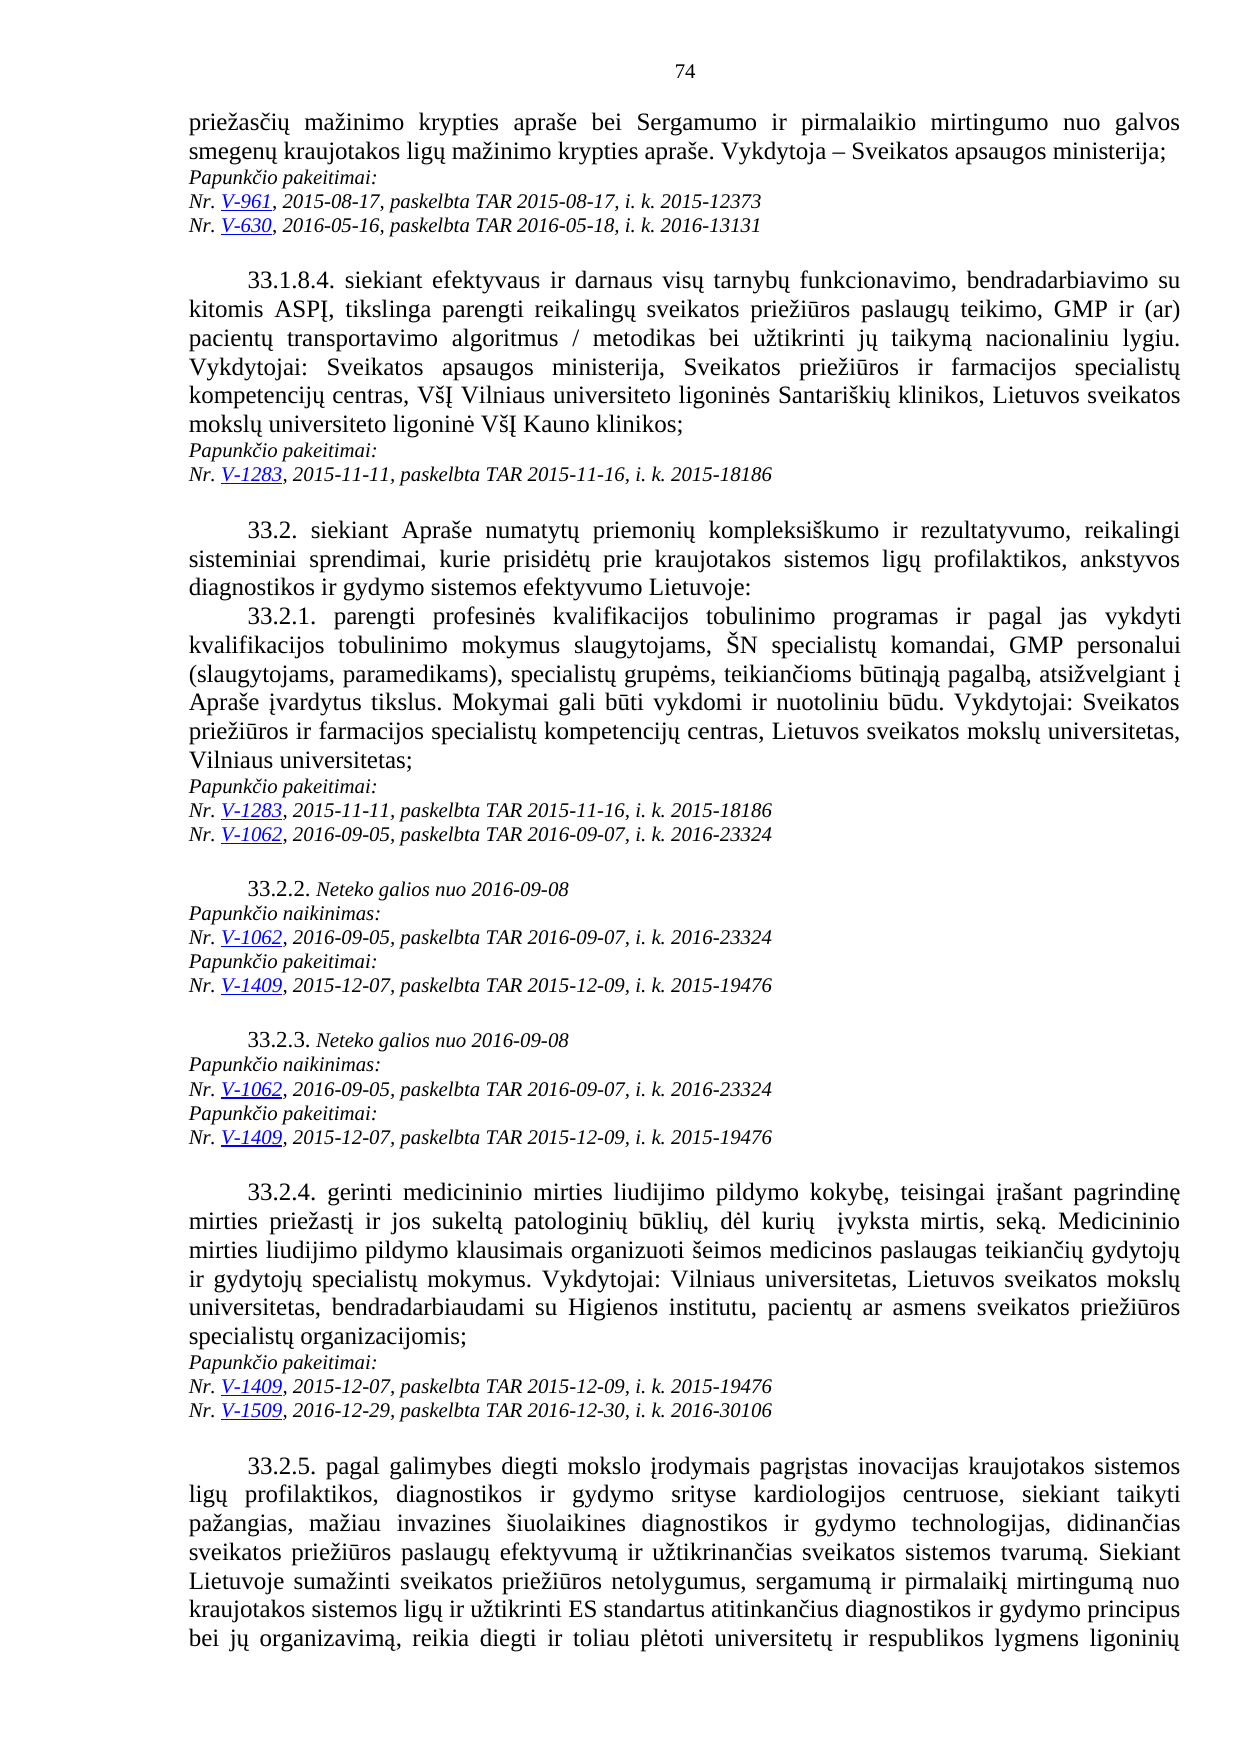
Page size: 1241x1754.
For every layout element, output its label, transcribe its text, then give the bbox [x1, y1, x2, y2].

text Nr. V-630, 2016-05-16, paskelbta TAR 2016-05-18, i. k. 2016-13131 [188, 213, 1181, 237]
text Papunkčio naikinimas: [188, 901, 1181, 925]
text Nr. V-1062, 2016-09-05, paskelbta TAR 2016-09-07, i. k. 2016-23324 [188, 925, 1181, 949]
text Nr. V-1062, 2016-09-05, paskelbta TAR 2016-09-07, i. k. 2016-23324 [188, 822, 1181, 846]
text Papunkčio pakeitimai: [188, 165, 1181, 189]
text priežasčių mažinimo krypties apraše bei Sergamumo ir pirmalaikio mirtingumo nuo galvos smegenų kraujotakos ligų mažinimo krypties apraše. Vykdytoja – Sveikatos apsaugos ministerija; [188, 107, 1181, 165]
text Nr. V-1283, 2015-11-11, paskelbta TAR 2015-11-16, i. k. 2015-18186 [188, 462, 1181, 486]
text Papunkčio pakeitimai: [188, 1350, 1181, 1374]
text 33.2.3. Neteko galios nuo 2016-09-08 [188, 1026, 1181, 1052]
text 33.2.4. gerinti medicininio mirties liudijimo pildymo kokybę, teisingai įrašant pagrindinę mirties priežastį ir jos sukeltą patologinių būklių, dėl kurių įvyksta mirtis, seką. Medicininio mirties liudijimo pildymo klausimais organizuoti šeimos medicinos paslaugas teikiančių gydytojų ir gydytojų specialistų mokymus. Vykdytojai: Vilniaus universitetas, Lietuvos sveikatos mokslų universitetas, bendradarbiaudami su Higienos institutu, pacientų ar asmens sveikatos priežiūros specialistų organizacijomis; [188, 1177, 1181, 1350]
text Papunkčio pakeitimai: [188, 438, 1181, 462]
text Nr. V-1283, 2015-11-11, paskelbta TAR 2015-11-16, i. k. 2015-18186 [188, 798, 1181, 822]
text Papunkčio pakeitimai: [188, 949, 1181, 973]
text Nr. V-1409, 2015-12-07, paskelbta TAR 2015-12-09, i. k. 2015-19476 [188, 1124, 1181, 1149]
text 33.2.5. pagal galimybes diegti mokslo įrodymais pagrįstas inovacijas kraujotakos sistemos ligų profilaktikos, diagnostikos ir gydymo srityse kardiologijos centruose, siekiant taikyti pažangias, mažiau invazines šiuolaikines diagnostikos ir gydymo technologijas, didinančias sveikatos priežiūros paslaugų efektyvumą ir užtikrinančias sveikatos sistemos tvarumą. Siekiant Lietuvoje sumažinti sveikatos priežiūros netolygumus, sergamumą ir pirmalaikį mirtingumą nuo kraujotakos sistemos ligų ir užtikrinti ES standartus atitinkančius diagnostikos ir gydymo principus bei jų organizavimą, reikia diegti ir toliau plėtoti universitetų ir respublikos lygmens ligoninių [188, 1451, 1181, 1652]
text Papunkčio naikinimas: [188, 1052, 1181, 1076]
text 33.2.2. Neteko galios nuo 2016-09-08 [188, 875, 1181, 901]
text 33.1.8.4. siekiant efektyvaus ir darnaus visų tarnybų funkcionavimo, bendradarbiavimo su kitomis ASPĮ, tikslinga parengti reikalingų sveikatos priežiūros paslaugų teikimo, GMP ir (ar) pacientų transportavimo algoritmus / metodikas bei užtikrinti jų taikymą nacionaliniu lygiu. Vykdytojai: Sveikatos apsaugos ministerija, Sveikatos priežiūros ir farmacijos specialistų kompetencijų centras, VšĮ Vilniaus universiteto ligoninės Santariškių klinikos, Lietuvos sveikatos mokslų universiteto ligoninė VšĮ Kauno klinikos; [188, 266, 1181, 438]
text 33.2. siekiant Apraše numatytų priemonių kompleksiškumo ir rezultatyvumo, reikalingi sisteminiai sprendimai, kurie prisidėtų prie kraujotakos sistemos ligų profilaktikos, ankstyvos diagnostikos ir gydymo sistemos efektyvumo Lietuvoje: [188, 515, 1181, 601]
text Papunkčio pakeitimai: [188, 1101, 1181, 1124]
text Nr. V-1062, 2016-09-05, paskelbta TAR 2016-09-07, i. k. 2016-23324 [188, 1076, 1181, 1101]
text 33.2.1. parengti profesinės kvalifikacijos tobulinimo programas ir pagal jas vykdyti kvalifikacijos tobulinimo mokymus slaugytojams, ŠN specialistų komandai, GMP personalui (slaugytojams, paramedikams), specialistų grupėms, teikiančioms būtinąją pagalbą, atsižvelgiant į Apraše įvardytus tikslus. Mokymai gali būti vykdomi ir nuotoliniu būdu. Vykdytojai: Sveikatos priežiūros ir farmacijos specialistų kompetencijų centras, Lietuvos sveikatos mokslų universitetas, Vilniaus universitetas; [188, 601, 1181, 774]
text Nr. V-1409, 2015-12-07, paskelbta TAR 2015-12-09, i. k. 2015-19476 [188, 1374, 1181, 1398]
text Papunkčio pakeitimai: [188, 774, 1181, 798]
text Nr. V-1509, 2016-12-29, paskelbta TAR 2016-12-30, i. k. 2016-30106 [188, 1398, 1181, 1422]
text Nr. V-1409, 2015-12-07, paskelbta TAR 2015-12-09, i. k. 2015-19476 [188, 973, 1181, 997]
text Nr. V-961, 2015-08-17, paskelbta TAR 2015-08-17, i. k. 2015-12373 [188, 189, 1181, 213]
